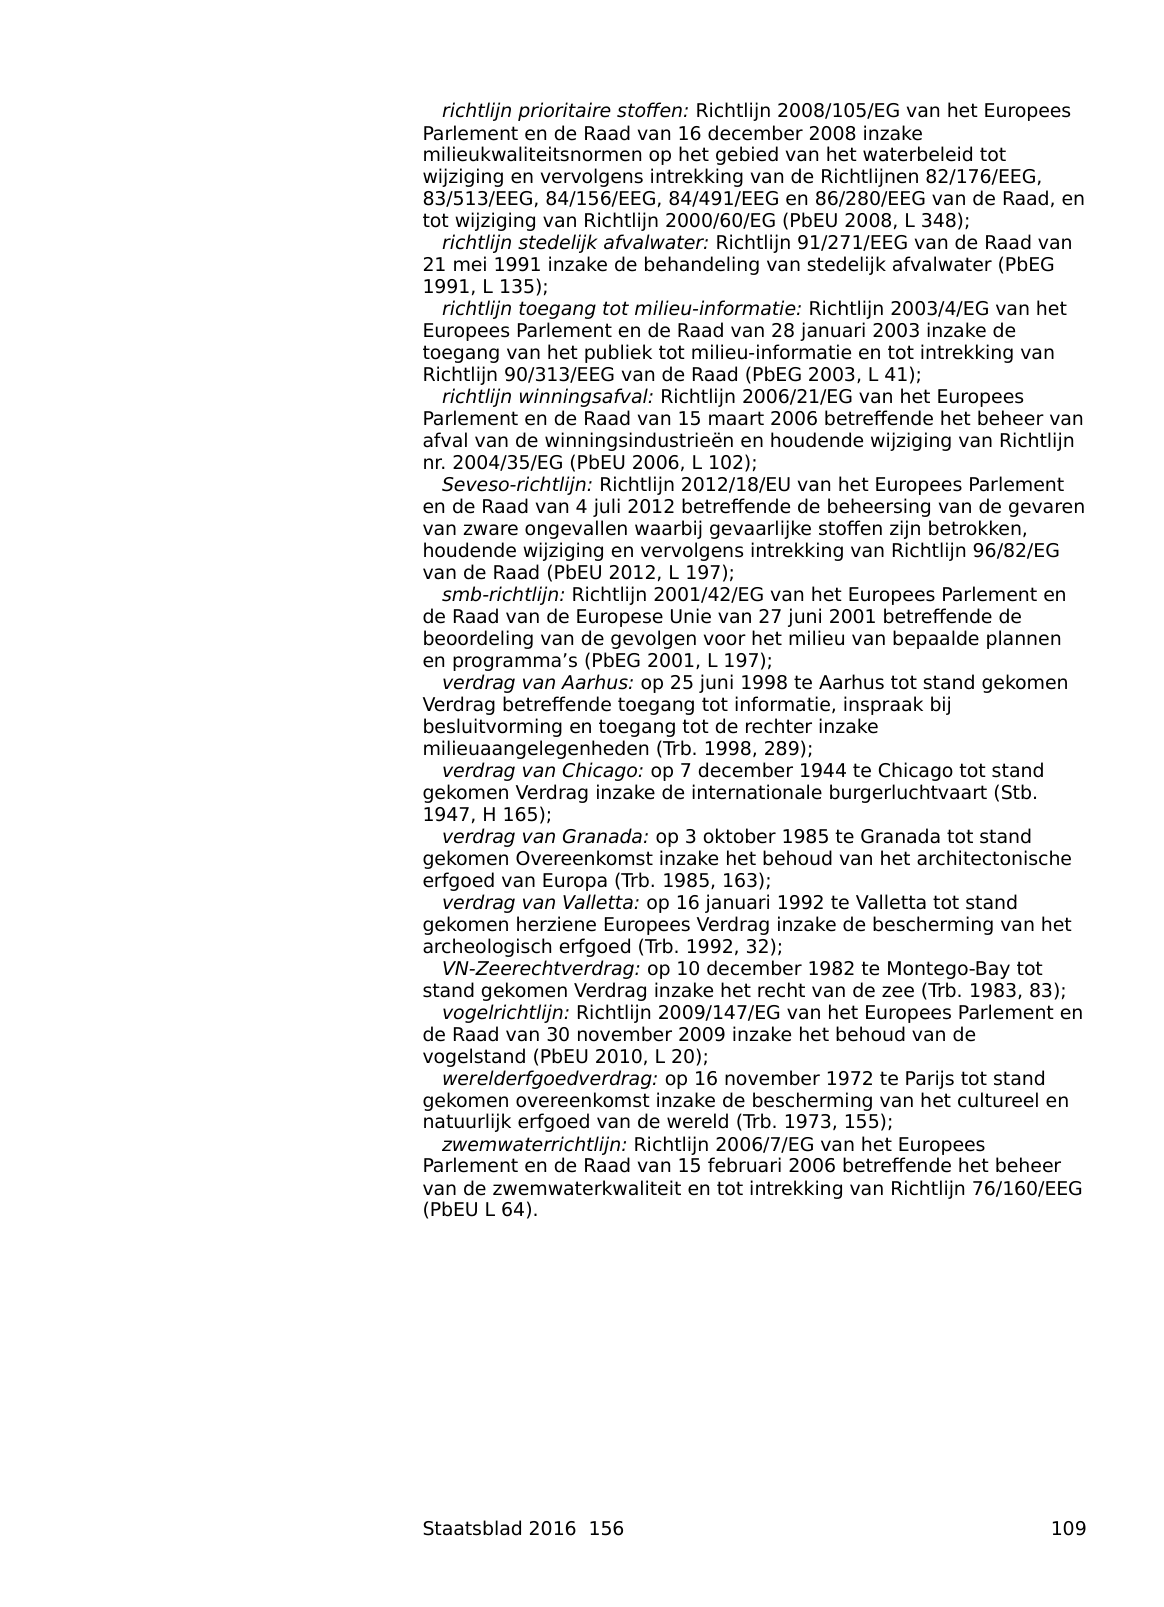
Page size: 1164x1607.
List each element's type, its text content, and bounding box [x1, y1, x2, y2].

text richtlijn stedelijk afvalwater: Richtlijn 91/271/EEG van de Raad van 21 mei 1991 inzake de behandeling van stedelijk afvalwater (PbEG 1991, L 135); [422, 232, 1087, 298]
text verdrag van Granada: op 3 oktober 1985 te Granada tot stand gekomen Overeenkomst inzake het behoud van het architectonische erfgoed van Europa (Trb. 1985, 163); [422, 826, 1087, 892]
text verdrag van Aarhus: op 25 juni 1998 te Aarhus tot stand gekomen Verdrag betreffende toegang tot informatie, inspraak bij besluitvorming en toegang tot de rechter inzake milieuaangelegenheden (Trb. 1998, 289); [422, 672, 1087, 760]
text VN-Zeerechtverdrag: op 10 december 1982 te Montego-Bay tot stand gekomen Verdrag inzake het recht van de zee (Trb. 1983, 83); [422, 958, 1087, 1002]
text werelderfgoedverdrag: op 16 november 1972 te Parijs tot stand gekomen overeenkomst inzake de bescherming van het cultureel en natuurlijk erfgoed van de wereld (Trb. 1973, 155); [422, 1067, 1087, 1133]
text verdrag van Valletta: op 16 januari 1992 te Valletta tot stand gekomen herziene Europees Verdrag inzake de bescherming van het archeologisch erfgoed (Trb. 1992, 32); [422, 892, 1087, 958]
text zwemwaterrichtlijn: Richtlijn 2006/7/EG van het Europees Parlement en de Raad van 15 februari 2006 betreffende het beheer van de zwemwaterkwaliteit en tot intrekking van Richtlijn 76/160/EEG (PbEU L 64). [422, 1133, 1087, 1221]
text vogelrichtlijn: Richtlijn 2009/147/EG van het Europees Parlement en de Raad van 30 november 2009 inzake het behoud van de vogelstand (PbEU 2010, L 20); [422, 1002, 1087, 1067]
text richtlijn winningsafval: Richtlijn 2006/21/EG van het Europees Parlement en de Raad van 15 maart 2006 betreffende het beheer van afval van de winningsindustrieën en houdende wijziging van Richtlijn nr. 2004/35/EG (PbEU 2006, L 102); [422, 386, 1087, 474]
text Seveso-richtlijn: Richtlijn 2012/18/EU van het Europees Parlement en de Raad van 4 juli 2012 betreffende de beheersing van de gevaren van zware ongevallen waarbij gevaarlijke stoffen zijn betrokken, houdende wijziging en vervolgens intrekking van Richtlijn 96/82/EG van de Raad (PbEU 2012, L 197); [422, 474, 1087, 584]
text richtlijn prioritaire stoffen: Richtlijn 2008/105/EG van het Europees Parlement en de Raad van 16 december 2008 inzake milieukwaliteitsnormen op het gebied van het waterbeleid tot wijziging en vervolgens intrekking van de Richtlijnen 82/176/EEG, 83/513/EEG, 84/156/EEG, 84/491/EEG en 86/280/EEG van de Raad, en tot wijziging van Richtlijn 2000/60/EG (PbEU 2008, L 348); [422, 100, 1087, 232]
text richtlijn toegang tot milieu-informatie: Richtlijn 2003/4/EG van het Europees Parlement en de Raad van 28 januari 2003 inzake de toegang van het publiek tot milieu-informatie en tot intrekking van Richtlijn 90/313/EEG van de Raad (PbEG 2003, L 41); [422, 298, 1087, 386]
text smb-richtlijn: Richtlijn 2001/42/EG van het Europees Parlement en de Raad van de Europese Unie van 27 juni 2001 betreffende de beoordeling van de gevolgen voor het milieu van bepaalde plannen en programma’s (PbEG 2001, L 197); [422, 584, 1087, 672]
text verdrag van Chicago: op 7 december 1944 te Chicago tot stand gekomen Verdrag inzake de internationale burgerluchtvaart (Stb. 1947, H 165); [422, 760, 1087, 826]
